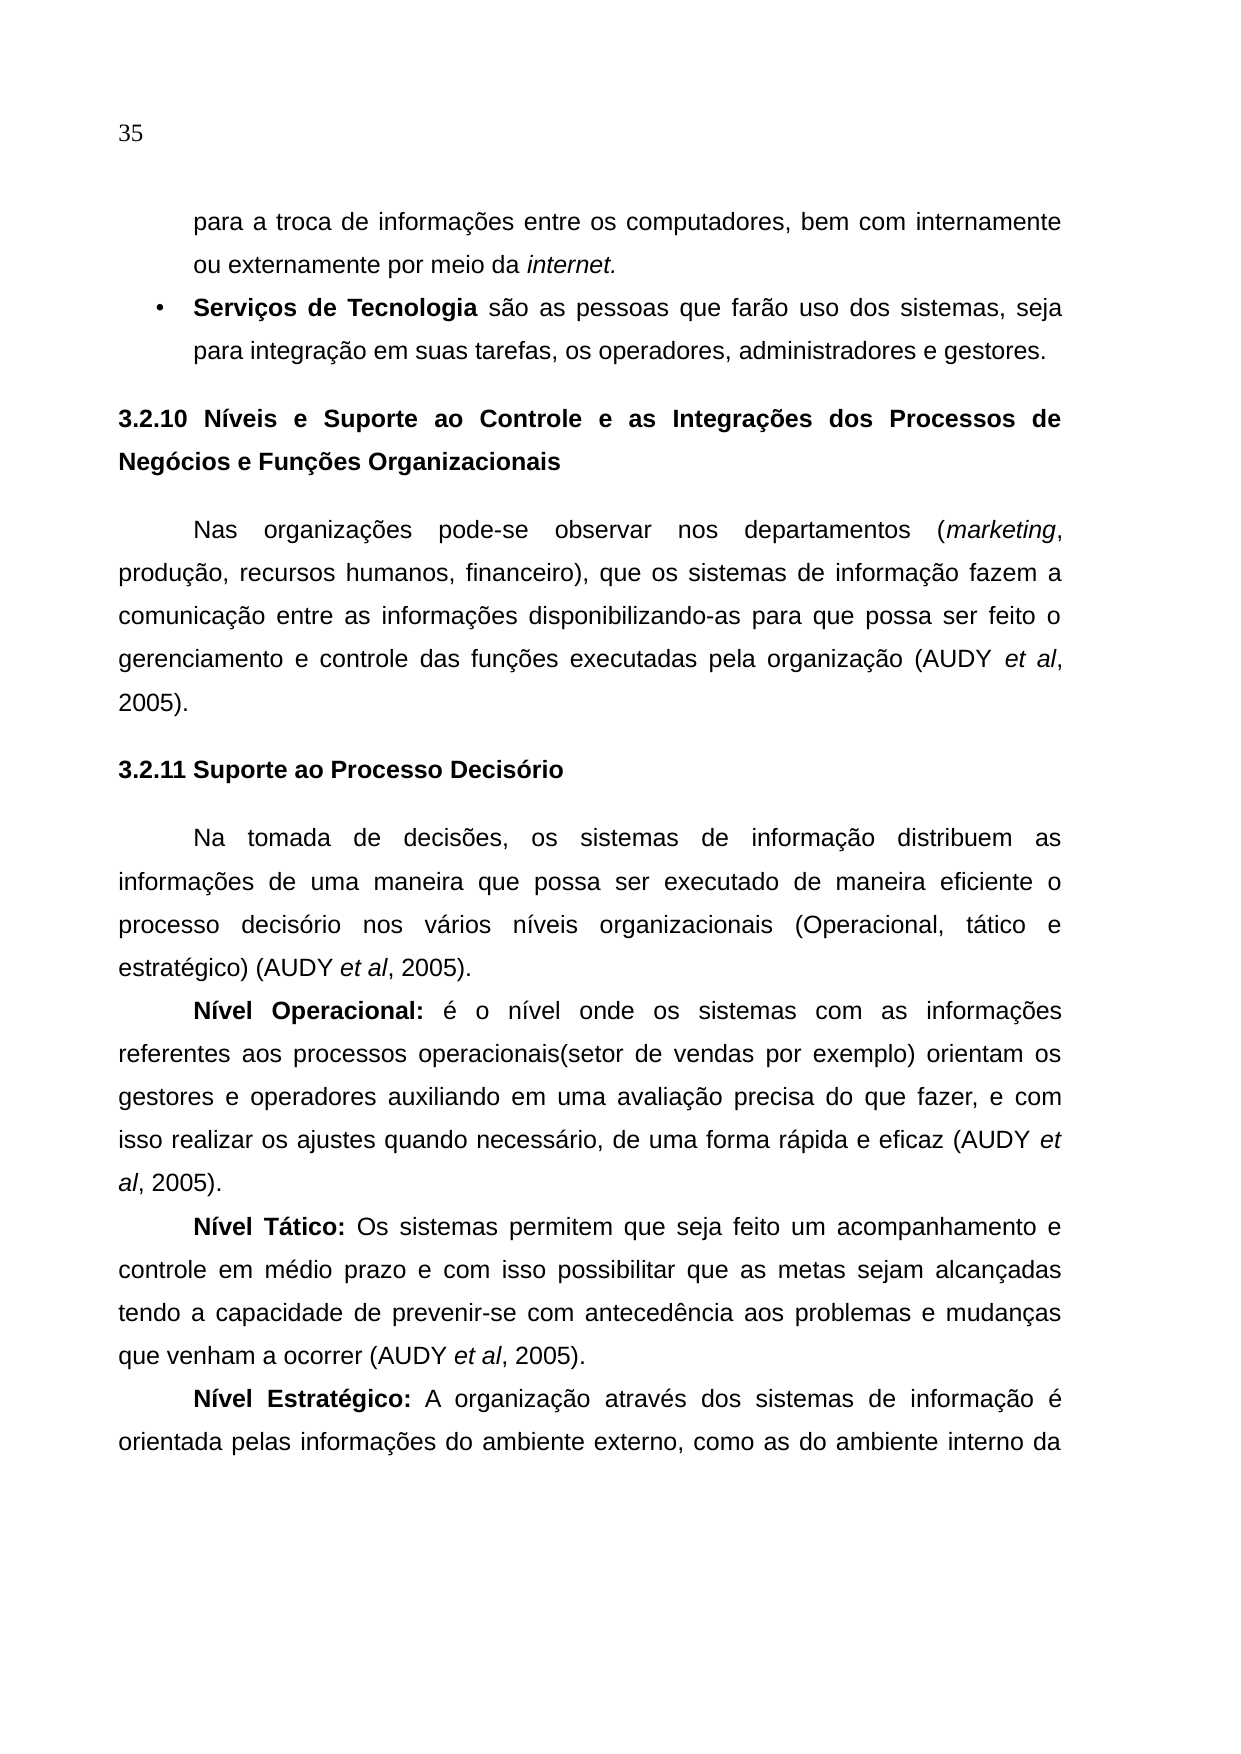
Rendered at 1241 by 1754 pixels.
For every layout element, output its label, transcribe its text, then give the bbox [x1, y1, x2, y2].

list Serviços de Tecnologia são as pessoas que farão uso dos sistemas, seja para integração em suas tarefas, os operadores, administradores e gestores. [156, 293, 1063, 365]
subtitle 3.2.10 Níveis e Suporte ao Controle e as Integrações dos Processos de Negócios e Funções Organizacionais [118, 404, 1063, 476]
text Nível Tático: Os sistemas permitem que seja feito um acompanhamento e controle em médio prazo e com isso possibilitar que as metas sejam alcançadas tendo a capacidade de prevenir-se com antecedência aos problemas e mudanças que venham a ocorrer (AUDY et al, 2005). [118, 1212, 1063, 1370]
subtitle 3.2.11 Suporte ao Processo Decisório [118, 756, 1063, 784]
text Nível Operacional: é o nível onde os sistemas com as informações referentes aos processos operacionais(setor de vendas por exemplo) orientam os gestores e operadores auxiliando em uma avaliação precisa do que fazer, e com isso realizar os ajustes quando necessário, de uma forma rápida e eficaz (AUDY et al, 2005). [118, 996, 1063, 1197]
list para a troca de informações entre os computadores, bem com internamente ou externamente por meio da internet. [156, 207, 1063, 278]
text Nas organizações pode-se observar nos departamentos (marketing, produção, recursos humanos, financeiro), que os sistemas de informação fazem a comunicação entre as informações disponibilizando-as para que possa ser feito o gerenciamento e controle das funções executadas pela organização (AUDY et al, 2005). [118, 515, 1063, 716]
text Na tomada de decisões, os sistemas de informação distribuem as informações de uma maneira que possa ser executado de maneira eficiente o processo decisório nos vários níveis organizacionais (Operacional, tático e estratégico) (AUDY et al, 2005). [118, 823, 1063, 982]
text Nível Estratégico: A organização através dos sistemas de informação é orientada pelas informações do ambiente externo, como as do ambiente interno da [118, 1384, 1063, 1456]
